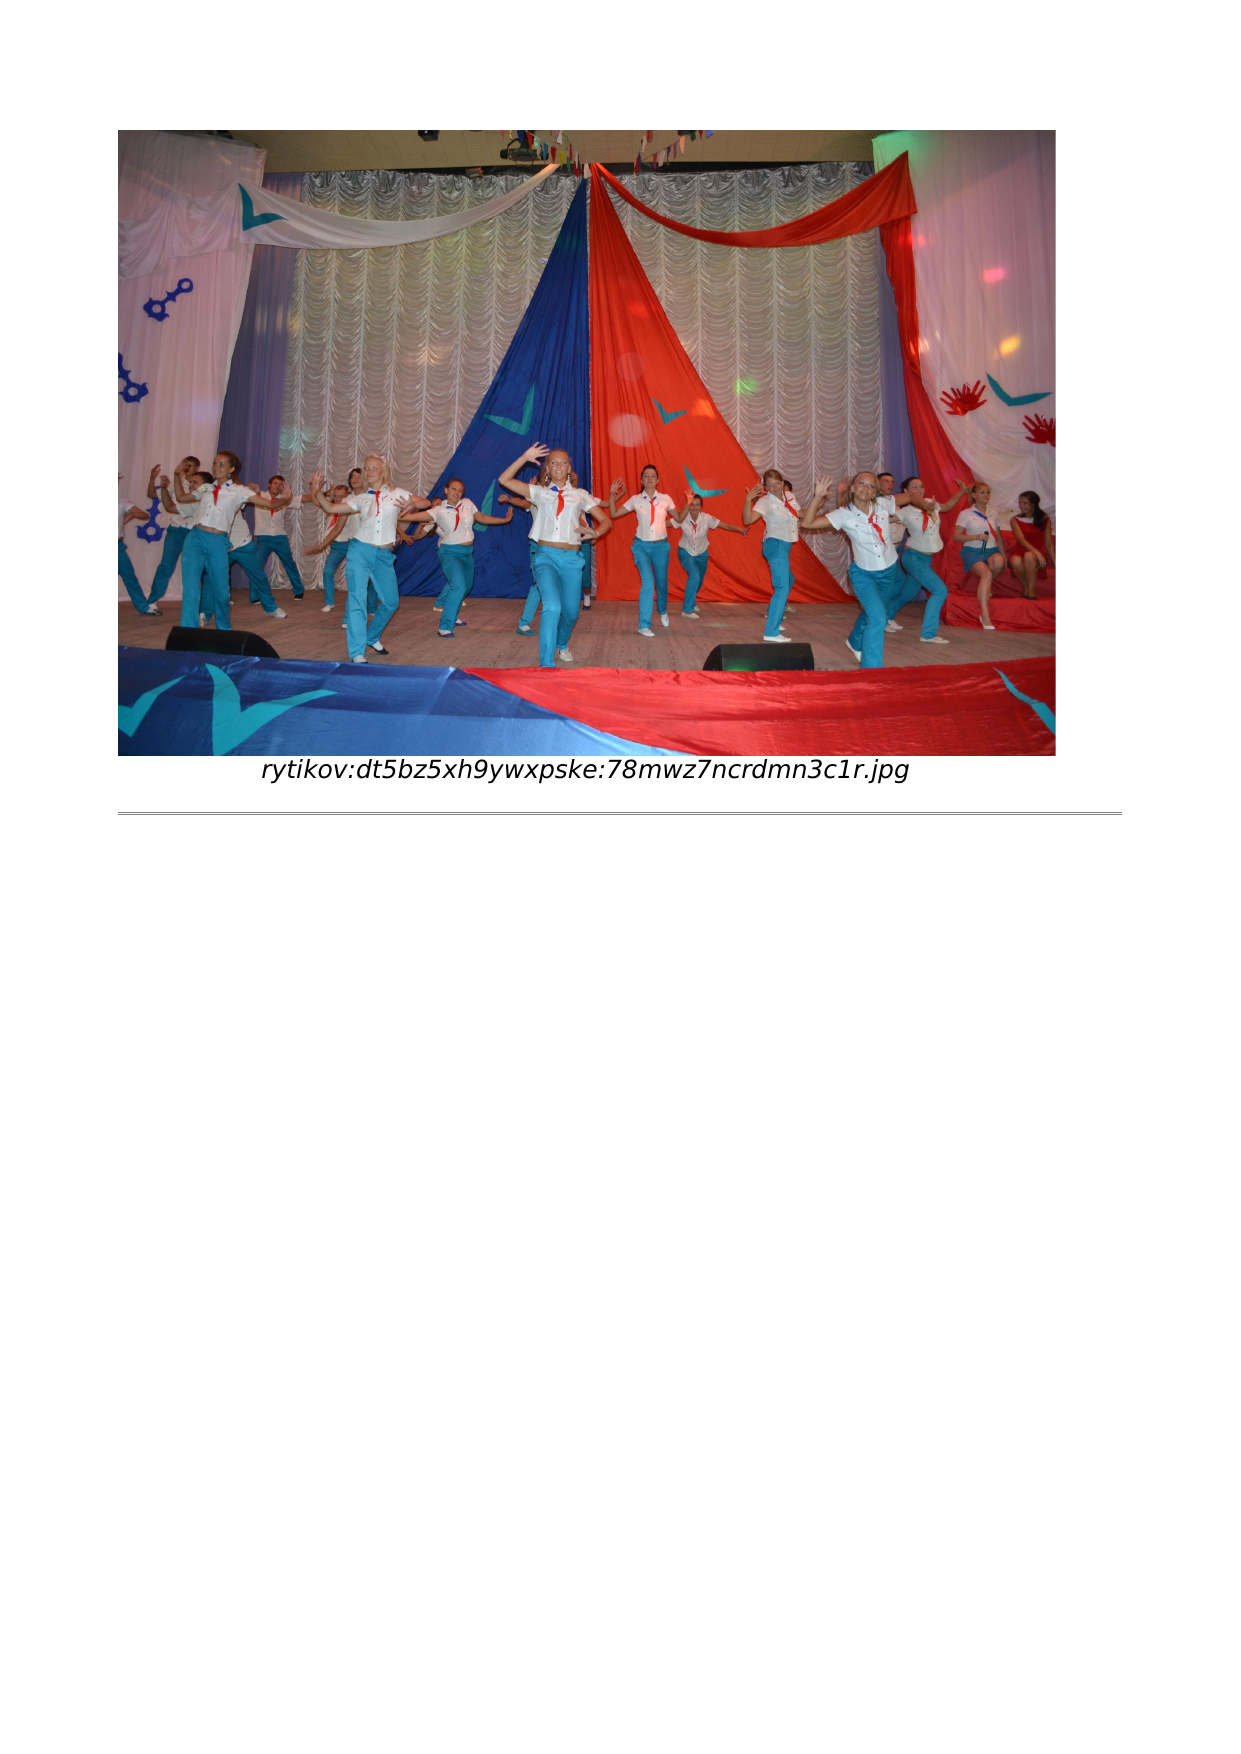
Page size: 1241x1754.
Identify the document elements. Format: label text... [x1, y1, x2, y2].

picture [118, 718, 129, 722]
picture [118, 130, 1056, 756]
picture [131, 707, 135, 717]
text rytikov:dt5bz5xh9ywxpske:78mwz7ncrdmn3c1r.jpg [118, 756, 1056, 785]
